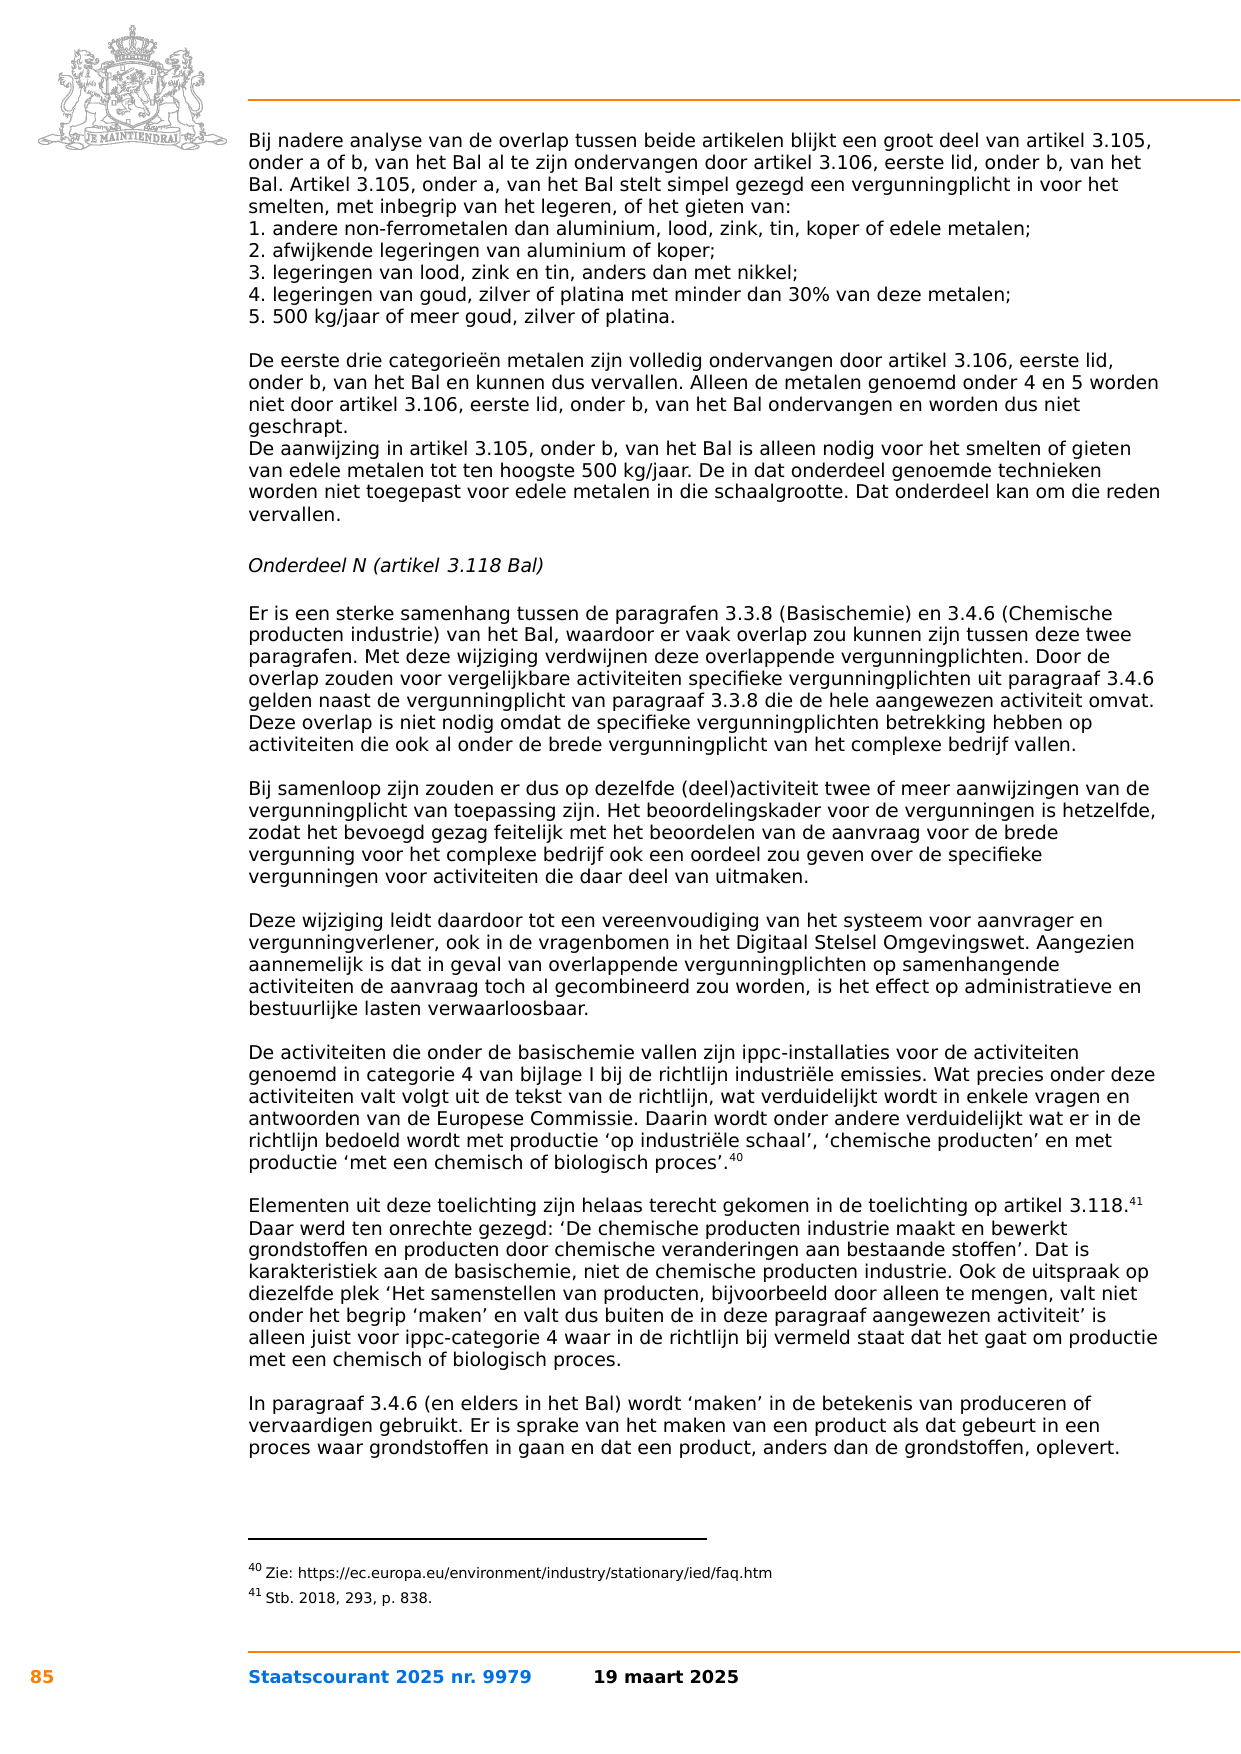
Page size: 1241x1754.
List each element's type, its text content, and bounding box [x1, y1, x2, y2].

text 1. andere non-ferrometalen dan aluminium, lood, zink, tin, koper of edele metalen; [248, 218, 1163, 240]
text 4. legeringen van goud, zilver of platina met minder dan 30% van deze metalen; [248, 284, 1163, 306]
text Zie: https://ec.europa.eu/environment/industry/stationary/ied/faq.htm [248, 1561, 1163, 1583]
text Elementen uit deze toelichting zijn helaas terecht gekomen in de toelichting op artikel 3.118. Daar werd ten onrechte gezegd: ‘De chemische producten industrie maakt en bewerkt grondstoffen en producten door chemische veranderingen aan bestaande stoffen’. Dat is karakteristiek aan de basischemie, niet de chemische producten industrie. Ook de uitspraak op diezelfde plek ‘Het samenstellen van producten, bijvoorbeeld door alleen te mengen, valt niet onder het begrip ‘maken’ en valt dus buiten de in deze paragraaf aangewezen activiteit’ is alleen juist voor ippc-categorie 4 waar in de richtlijn bij vermeld staat dat het gaat om productie met een chemisch of biologisch proces. [248, 1195, 1163, 1371]
text 5. 500 kg/jaar of meer goud, zilver of platina. [248, 306, 1163, 328]
text Er is een sterke samenhang tussen de paragrafen 3.3.8 (Basischemie) en 3.4.6 (Chemische producten industrie) van het Bal, waardoor er vaak overlap zou kunnen zijn tussen deze twee paragrafen. Met deze wijziging verdwijnen deze overlappende vergunningplichten. Door de overlap zouden voor vergelijkbare activiteiten specifieke vergunningplichten uit paragraaf 3.4.6 gelden naast de vergunningplicht van paragraaf 3.3.8 die de hele aangewezen activiteit omvat. Deze overlap is niet nodig omdat de specifieke vergunningplichten betrekking hebben op activiteiten die ook al onder de brede vergunningplicht van het complexe bedrijf vallen. [248, 602, 1163, 756]
text Bij samenloop zijn zouden er dus op dezelfde (deel)activiteit twee of meer aanwijzingen van de vergunningplicht van toepassing zijn. Het beoordelingskader voor de vergunningen is hetzelfde, zodat het bevoegd gezag feitelijk met het beoordelen van de aanvraag voor de brede vergunning voor het complexe bedrijf ook een oordeel zou geven over de specifieke vergunningen voor activiteiten die daar deel van uitmaken. [248, 778, 1163, 888]
text De activiteiten die onder de basischemie vallen zijn ippc-installaties voor de activiteiten genoemd in categorie 4 van bijlage I bij de richtlijn industriële emissies. Wat precies onder deze activiteiten valt volgt uit de tekst van de richtlijn, wat verduidelijkt wordt in enkele vragen en antwoorden van de Europese Commissie. Daarin wordt onder andere verduidelijkt wat er in de richtlijn bedoeld wordt met productie ‘op industriële schaal’, ‘chemische producten’ en met productie ‘met een chemisch of biologisch proces’. [248, 1042, 1163, 1173]
text Deze wijziging leidt daardoor tot een vereenvoudiging van het systeem voor aanvrager en vergunningverlener, ook in de vragenbomen in het Digitaal Stelsel Omgevingswet. Aangezien aannemelijk is dat in geval van overlappende vergunningplichten op samenhangende activiteiten de aanvraag toch al gecombineerd zou worden, is het effect op administratieve en bestuurlijke lasten verwaarloosbaar. [248, 910, 1163, 1020]
text De eerste drie categorieën metalen zijn volledig ondervangen door artikel 3.106, eerste lid, onder b, van het Bal en kunnen dus vervallen. Alleen de metalen genoemd onder 4 en 5 worden niet door artikel 3.106, eerste lid, onder b, van het Bal ondervangen en worden dus niet geschrapt. [248, 349, 1163, 437]
text De aanwijzing in artikel 3.105, onder b, van het Bal is alleen nodig voor het smelten of gieten van edele metalen tot ten hoogste 500 kg/jaar. De in dat onderdeel genoemde technieken worden niet toegepast voor edele metalen in die schaalgrootte. Dat onderdeel kan om die reden vervallen. [248, 437, 1163, 525]
picture [38, 25, 227, 150]
text In paragraaf 3.4.6 (en elders in het Bal) wordt ‘maken’ in de betekenis van produceren of vervaardigen gebruikt. Er is sprake van het maken van een product als dat gebeurt in een proces waar grondstoffen in gaan en dat een product, anders dan de grondstoffen, oplevert. [248, 1393, 1163, 1459]
text 3. legeringen van lood, zink en tin, anders dan met nikkel; [248, 262, 1163, 284]
text Bij nadere analyse van de overlap tussen beide artikelen blijkt een groot deel van artikel 3.105, onder a of b, van het Bal al te zijn ondervangen door artikel 3.106, eerste lid, onder b, van het Bal. Artikel 3.105, onder a, van het Bal stelt simpel gezegd een vergunningplicht in voor het smelten, met inbegrip van het legeren, of het gieten van: [248, 130, 1163, 218]
text Stb. 2018, 293, p. 838. [248, 1586, 1163, 1608]
text 2. afwijkende legeringen van aluminium of koper; [248, 240, 1163, 262]
subtitle Onderdeel N (artikel 3.118 Bal) [248, 555, 1163, 577]
